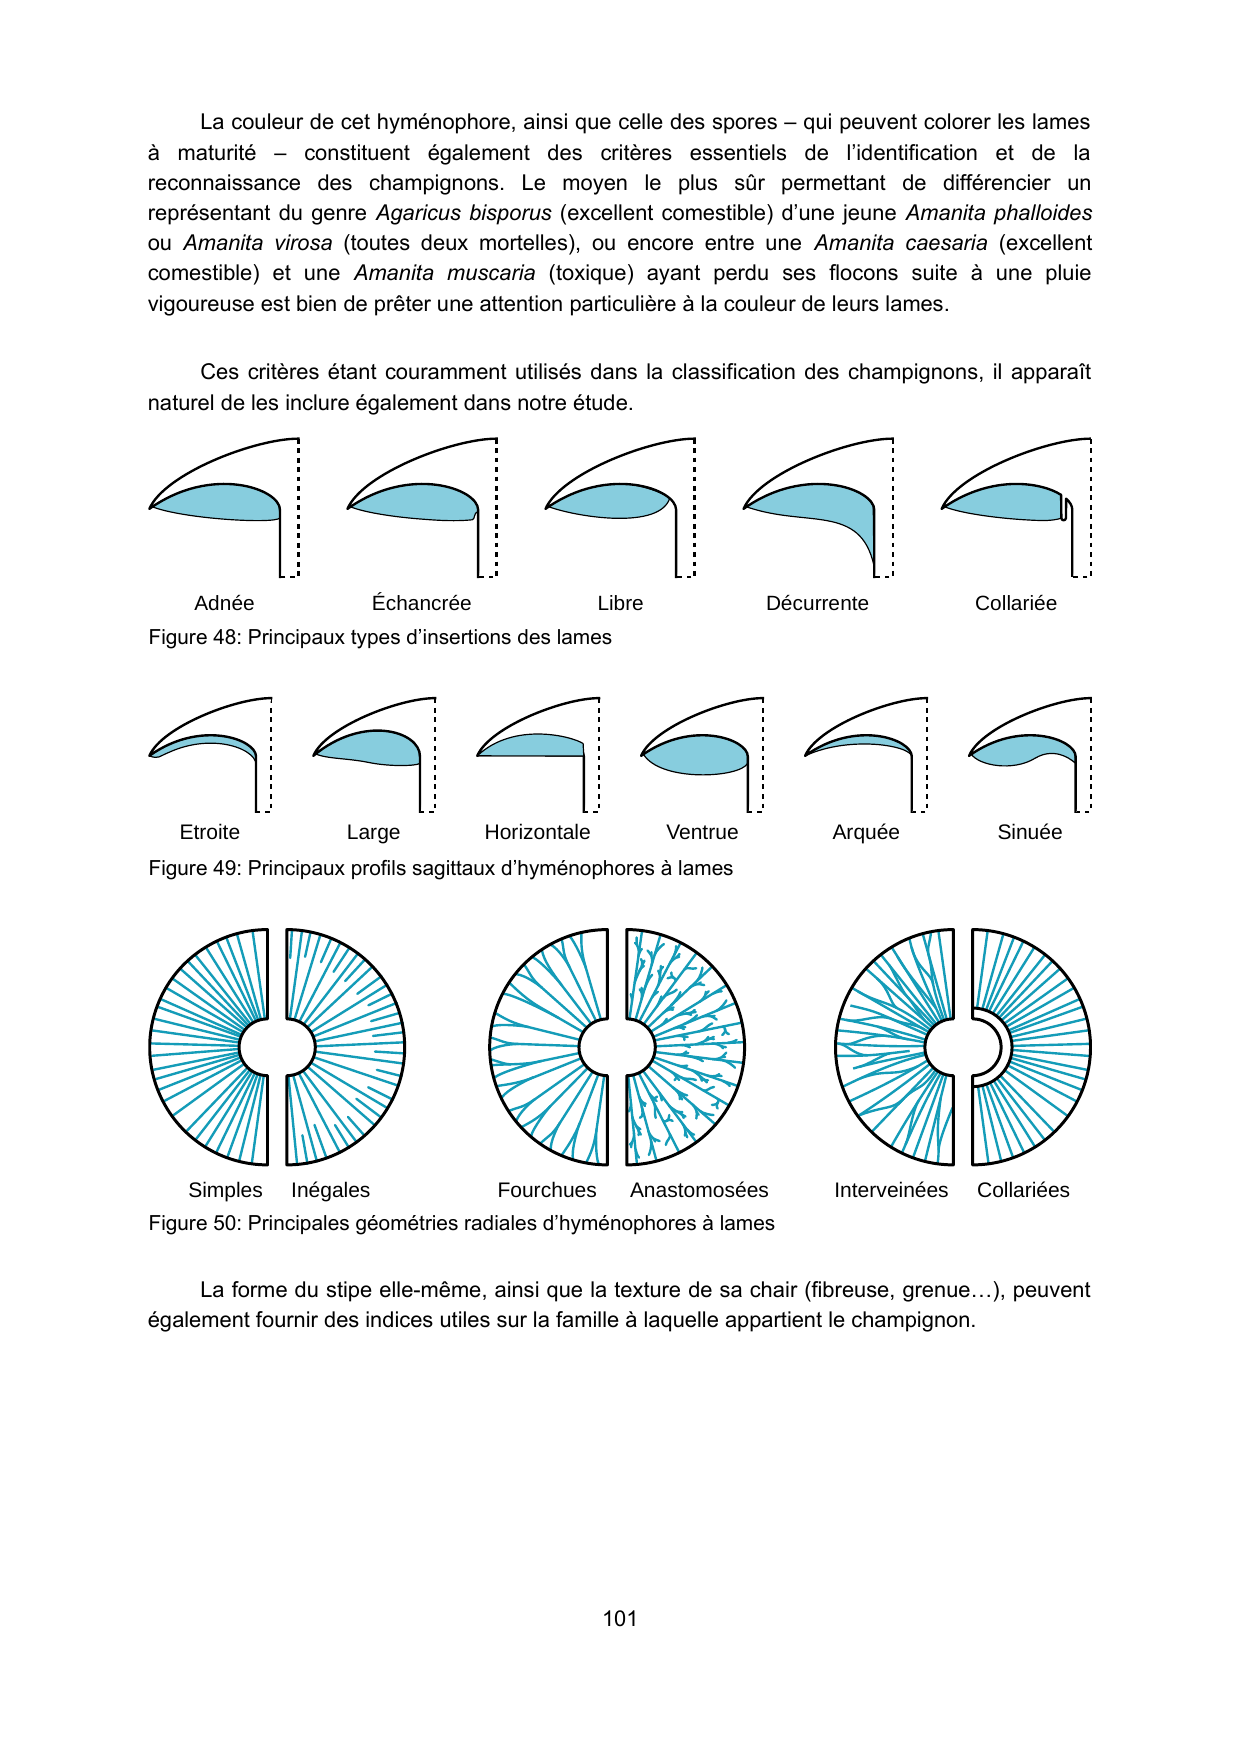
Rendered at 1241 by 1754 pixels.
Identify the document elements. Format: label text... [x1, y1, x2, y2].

text Figure 49: Principaux profils sagittaux d’hyménophores à lames [148, 697, 1092, 880]
text La couleur de cet hyménophore, ainsi que celle des spores – qui peuvent colorer les lames à maturité – constituent également des critères essentiels de l’identification et de la reconnaissance des champignons. Le moyen le plus sûr permettant de différencier un représentant du genre Agaricus bisporus (excellent comestible) d’une jeune Amanita phalloides ou Amanita virosa (toutes deux mortelles), ou encore entre une Amanita caesaria (excellent comestible) et une Amanita muscaria (toxique) ayant perdu ses flocons suite à une pluie vigoureuse est bien de prêter une attention particulière à la couleur de leurs lames. [148, 109, 1093, 316]
text Ces critères étant couramment utilisés dans la classification des champignons, il apparaît naturel de les inclure également dans notre étude. [148, 359, 1093, 415]
text Figure 48: Principaux types d’insertions des lames [148, 437, 1092, 649]
text La forme du stipe elle-même, ainsi que la texture de sa chair (fibreuse, grenue…), peuvent également fournir des indices utiles sur la famille à laquelle appartient le champignon. [148, 1277, 1093, 1332]
text Figure 50: Principales géométries radiales d’hyménophores à lames [148, 928, 1092, 1235]
